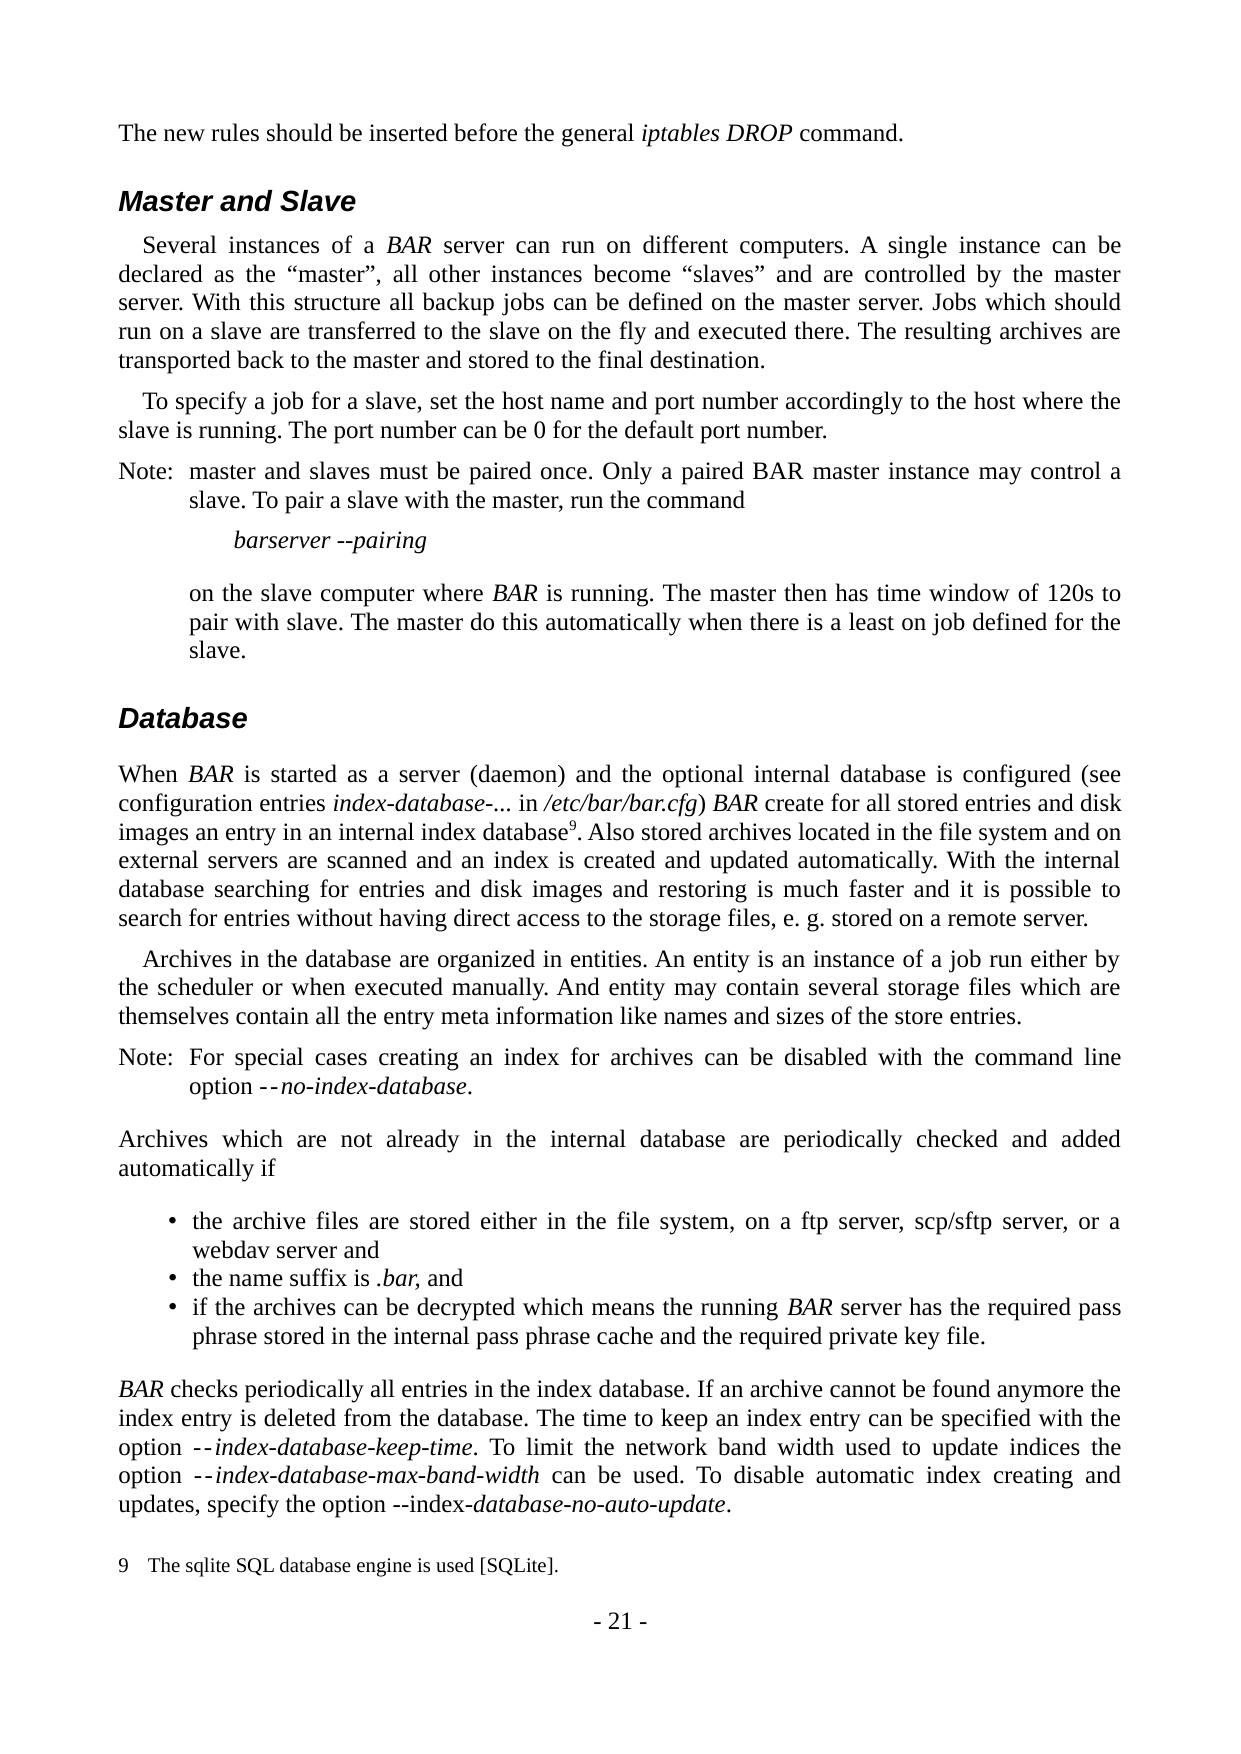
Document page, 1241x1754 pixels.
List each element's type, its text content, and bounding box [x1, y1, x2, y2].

text When BAR is started as a server (daemon) and the optional internal database is configured (see configuration entries index-database-... in /etc/bar/bar.cfg) BAR create for all stored entries and disk images an entry in an internal index database. Also stored archives located in the file system and on external servers are scanned and an index is created and updated automatically. With the internal database searching for entries and disk images and restoring is much faster and it is possible to search for entries without having direct access to the storage files, e. g. stored on a remote server. [118, 759, 1122, 932]
text Archives which are not already in the internal database are periodically checked and added automatically if [118, 1124, 1122, 1181]
subtitle Master and Slave [118, 184, 1122, 217]
text Archives in the database are organized in entities. An entity is an instance of a job run either by the scheduler or when executed manually. And entity may contain several storage files which are themselves contain all the entry meta information like names and sizes of the store entries. [118, 944, 1122, 1030]
text To specify a job for a slave, set the host name and port number accordingly to the host where the slave is running. The port number can be 0 for the default port number. [118, 386, 1122, 444]
text Note: master and slaves must be paired once. Only a paired BAR master instance may control a slave. To pair a slave with the master, run the command [118, 456, 1122, 514]
text The new rules should be inserted before the general iptables DROP command. [118, 118, 1122, 147]
subtitle Database [118, 701, 1122, 735]
text Note: For special cases creating an index for archives can be disabled with the command line option ‑‑no-index-database. [118, 1042, 1122, 1100]
list the archive files are stored either in the file system, on a ftp server, scp/sftp server, or a webdav server and [168, 1206, 1122, 1263]
text BAR checks periodically all entries in the index database. If an archive cannot be found anymore the index entry is deleted from the database. The time to keep an index entry can be specified with the option ‑‑index-database-keep-time. To limit the network band width used to update indices the option ‑‑index-database-max-band-width can be used. To disable automatic index creating and updates, specify the option ‑‑index-database-no-auto-update. [118, 1374, 1122, 1518]
list the name suffix is .bar, and [168, 1263, 1122, 1292]
text on the slave computer where BAR is running. The master then has time window of 120s to pair with slave. The master do this automatically when there is a least on job defined for the slave. [118, 578, 1122, 664]
text Several instances of a BAR server can run on different computers. A single instance can be declared as the “master”, all other instances become “slaves” and are controlled by the master server. With this structure all backup jobs can be defined on the master server. Jobs which should run on a slave are transferred to the slave on the fly and executed there. The resulting archives are transported back to the master and stored to the final destination. [118, 230, 1122, 374]
list if the archives can be decrypted which means the running BAR server has the required pass phrase stored in the internal pass phrase cache and the required private key file. [168, 1292, 1122, 1350]
text The sqlite SQL database engine is used [SQLite]. [118, 1553, 1122, 1577]
text barserver --pairing [159, 526, 1122, 554]
